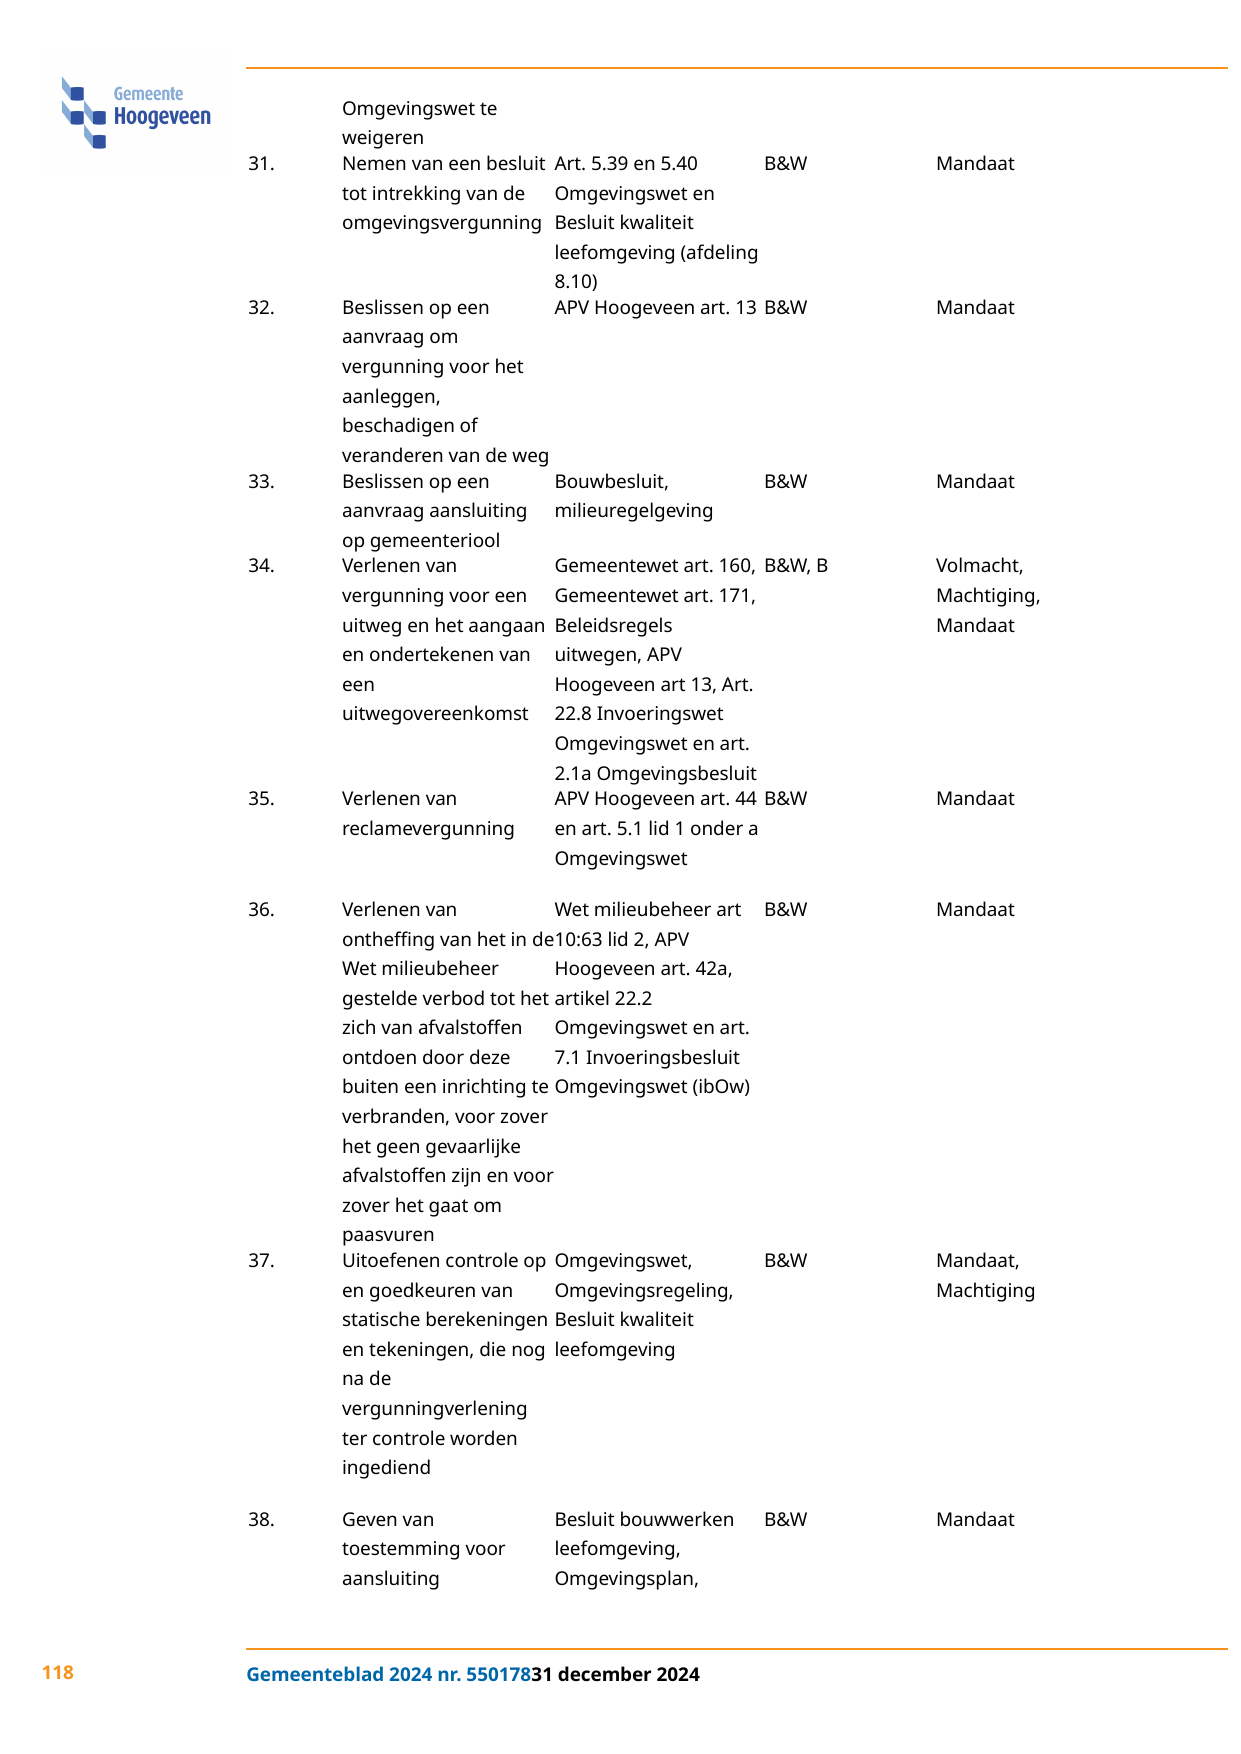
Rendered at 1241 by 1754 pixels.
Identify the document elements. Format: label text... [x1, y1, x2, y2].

table_cell [1080, 896, 1152, 1247]
table_cell [1080, 553, 1152, 786]
table_cell Beslissen op een aanvraag aansluiting op gemeenteriool [342, 468, 554, 553]
table_cell Mandaat [936, 786, 1080, 870]
table_cell B&W [764, 468, 936, 553]
table_cell Geven van toestemming voor aansluiting [342, 1506, 554, 1591]
table_cell [1080, 294, 1152, 468]
table_cell [1080, 150, 1152, 294]
picture [41, 47, 231, 172]
table_cell Uitoefenen controle op en goedkeuren van statische berekeningen en tekeningen, die nog na de vergunningverlening ter controle worden ingediend [342, 1247, 554, 1480]
table_cell Mandaat, Machtiging [936, 1247, 1080, 1480]
table_cell [1080, 1480, 1152, 1506]
table_cell [764, 1480, 936, 1506]
table_cell 37. [248, 1247, 342, 1480]
table_cell Mandaat [936, 294, 1080, 468]
table_cell Mandaat [936, 150, 1080, 294]
table_cell [936, 95, 1080, 150]
table_cell [1080, 870, 1152, 896]
table_cell [936, 1480, 1080, 1506]
table_cell B&W [764, 786, 936, 870]
table_cell [936, 870, 1080, 896]
table_cell Mandaat [936, 1506, 1080, 1591]
table_cell B&W, B [764, 553, 936, 786]
table_cell [248, 870, 342, 896]
table_cell [1080, 1247, 1152, 1480]
table_cell [342, 1480, 554, 1506]
table_cell Besluit bouwwerken leefomgeving, Omgevingsplan, [554, 1506, 764, 1591]
table_cell B&W [764, 150, 936, 294]
table_cell [764, 95, 936, 150]
table_cell Volmacht, Machtiging, Mandaat [936, 553, 1080, 786]
table_cell [1080, 1506, 1152, 1591]
table_cell Mandaat [936, 896, 1080, 1247]
table_cell Verlenen van reclamevergunning [342, 786, 554, 870]
table_cell [342, 870, 554, 896]
table_cell Gemeentewet art. 160, Gemeentewet art. 171, Beleidsregels uitwegen, APV Hoogeveen art 13, Art. 22.8 Invoeringswet Omgevingswet en art. 2.1a Omgevingsbesluit [554, 553, 764, 786]
table_cell 34. [248, 553, 342, 786]
table_cell [1080, 468, 1152, 553]
table_cell Wet milieubeheer art 10:63 lid 2, APV Hoogeveen art. 42a, artikel 22.2 Omgevingswet en art. 7.1 Invoeringsbesluit Omgevingswet (ibOw) [554, 896, 764, 1247]
table_cell Omgevingswet, Omgevingsregeling, Besluit kwaliteit leefomgeving [554, 1247, 764, 1480]
table_cell Omgevingswet te weigeren [342, 95, 554, 150]
table_cell APV Hoogeveen art. 44 en art. 5.1 lid 1 onder a Omgevingswet [554, 786, 764, 870]
table_cell Nemen van een besluit tot intrekking van de omgevingsvergunning [342, 150, 554, 294]
table_cell [554, 870, 764, 896]
table_cell Mandaat [936, 468, 1080, 553]
table_cell 31. [248, 150, 342, 294]
table_cell B&W [764, 896, 936, 1247]
table_cell [764, 870, 936, 896]
table_cell Bouwbesluit, milieuregelgeving [554, 468, 764, 553]
table_cell APV Hoogeveen art. 13 [554, 294, 764, 468]
table_cell 33. [248, 468, 342, 553]
table_cell [1080, 95, 1152, 150]
table_cell [248, 95, 342, 150]
table_cell Verlenen van ontheffing van het in de Wet milieubeheer gestelde verbod tot het zich van afvalstoffen ontdoen door deze buiten een inrichting te verbranden, voor zover het geen gevaarlijke afvalstoffen zijn en voor zover het gaat om paasvuren [342, 896, 554, 1247]
table_cell 36. [248, 896, 342, 1247]
table_cell B&W [764, 294, 936, 468]
table_cell [554, 1480, 764, 1506]
table_cell Art. 5.39 en 5.40 Omgevingswet en Besluit kwaliteit leefomgeving (afdeling 8.10) [554, 150, 764, 294]
table_cell [554, 95, 764, 150]
table_cell 35. [248, 786, 342, 870]
table_cell B&W [764, 1247, 936, 1480]
table_cell 32. [248, 294, 342, 468]
table_cell 38. [248, 1506, 342, 1591]
table_cell B&W [764, 1506, 936, 1591]
table_cell [248, 1480, 342, 1506]
table_cell [1080, 786, 1152, 870]
table_cell Verlenen van vergunning voor een uitweg en het aangaan en ondertekenen van een uitwegovereenkomst [342, 553, 554, 786]
table_cell Beslissen op een aanvraag om vergunning voor het aanleggen, beschadigen of veranderen van de weg [342, 294, 554, 468]
